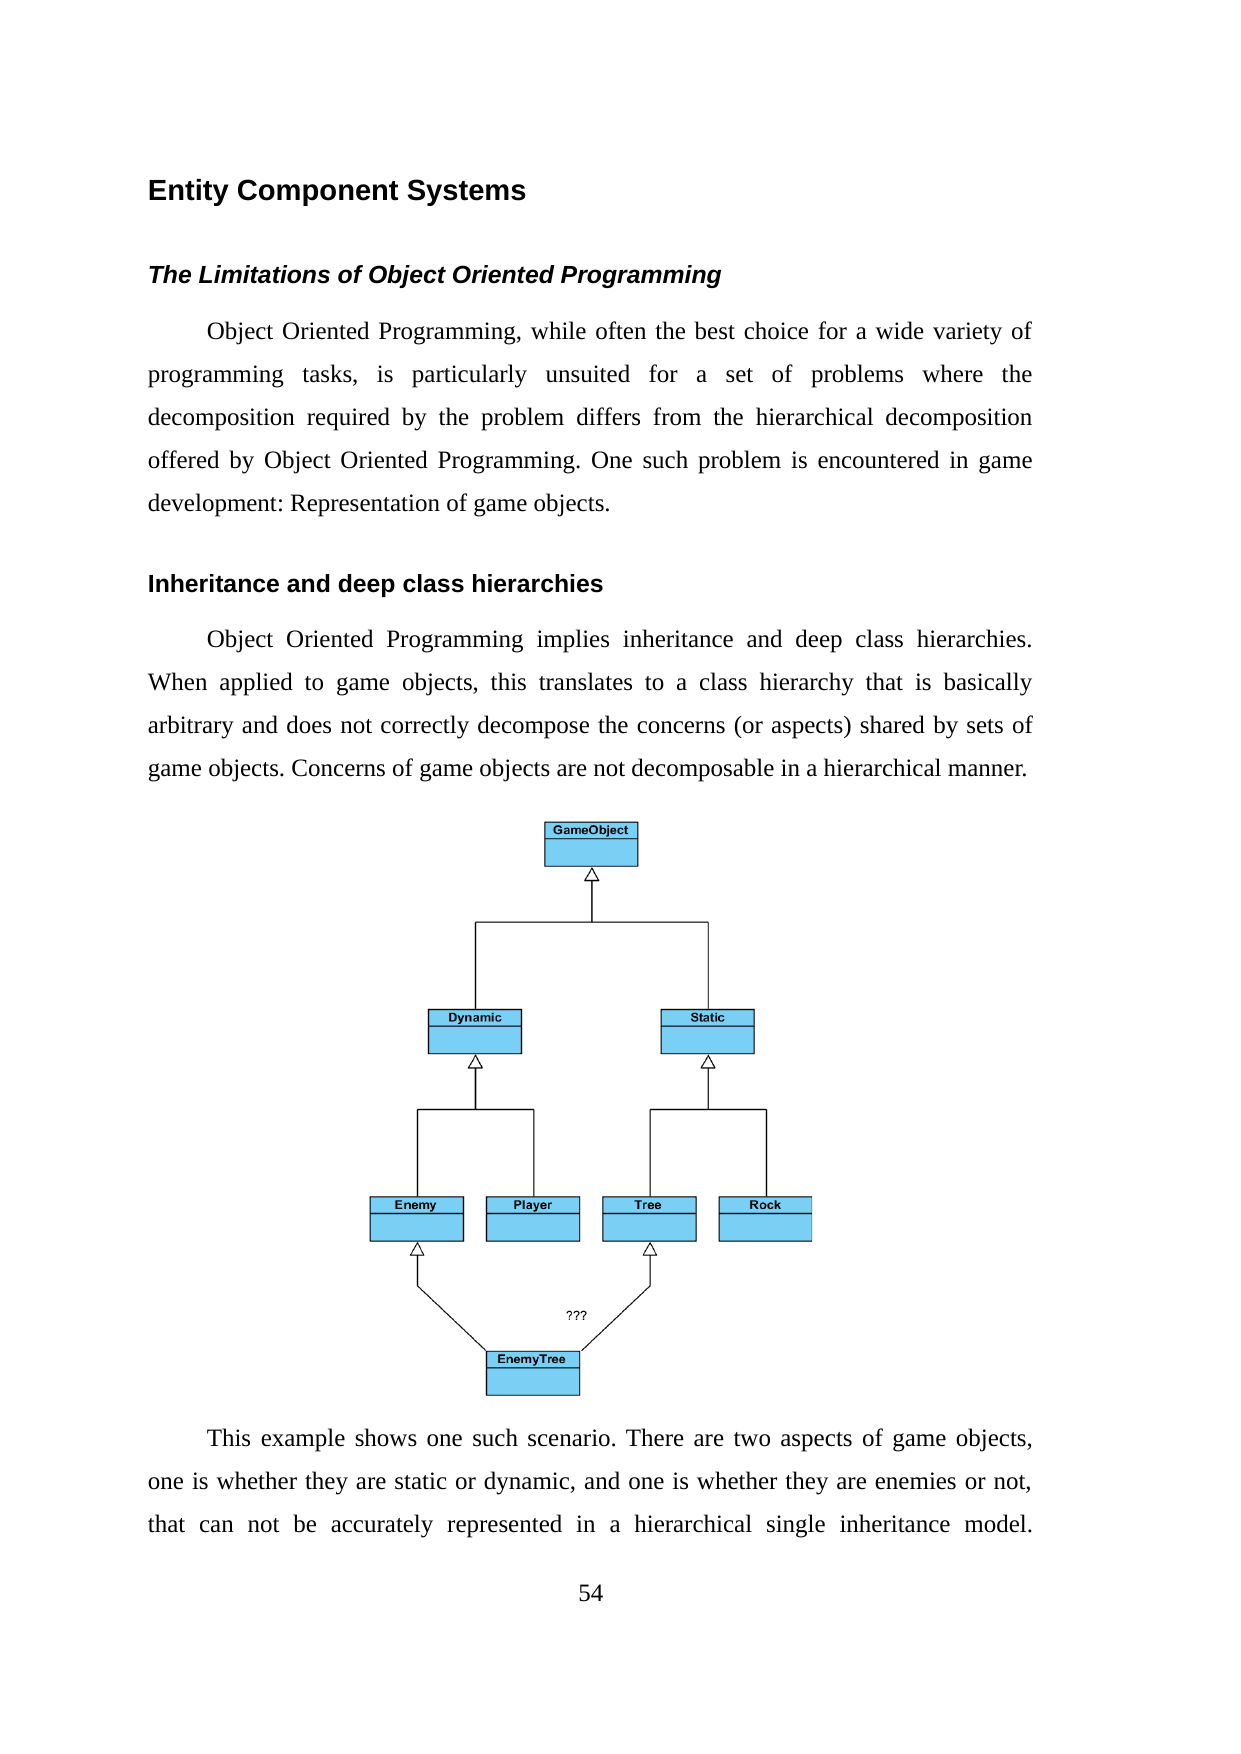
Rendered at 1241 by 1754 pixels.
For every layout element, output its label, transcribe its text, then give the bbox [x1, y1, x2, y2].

text This example shows one such scenario. There are two aspects of game objects, one is whether they are static or dynamic, and one is whether they are enemies or not, that can not be accurately represented in a hierarchical single inheritance model. [148, 1423, 1033, 1538]
text Object Oriented Programming, while often the best choice for a wide variety of programming tasks, is particularly unsuited for a set of problems where the decomposition required by the problem differs from the hierarchical decomposition offered by Object Oriented Programming. One such problem is encountered in game development: Representation of game objects. [148, 316, 1033, 517]
subtitle The Limitations of Object Oriented Programming [148, 260, 1033, 289]
text Object Oriented Programming implies inheritance and deep class hierarchies. When applied to game objects, this translates to a class hierarchy that is basically arbitrary and does not correctly decompose the concerns (or aspects) shared by sets of game objects. Concerns of game objects are not decomposable in a hierarchical manner. [148, 624, 1033, 782]
picture [369, 821, 813, 1396]
subtitle Inheritance and deep class hierarchies [148, 569, 1033, 597]
subtitle Entity Component Systems [148, 173, 1033, 206]
